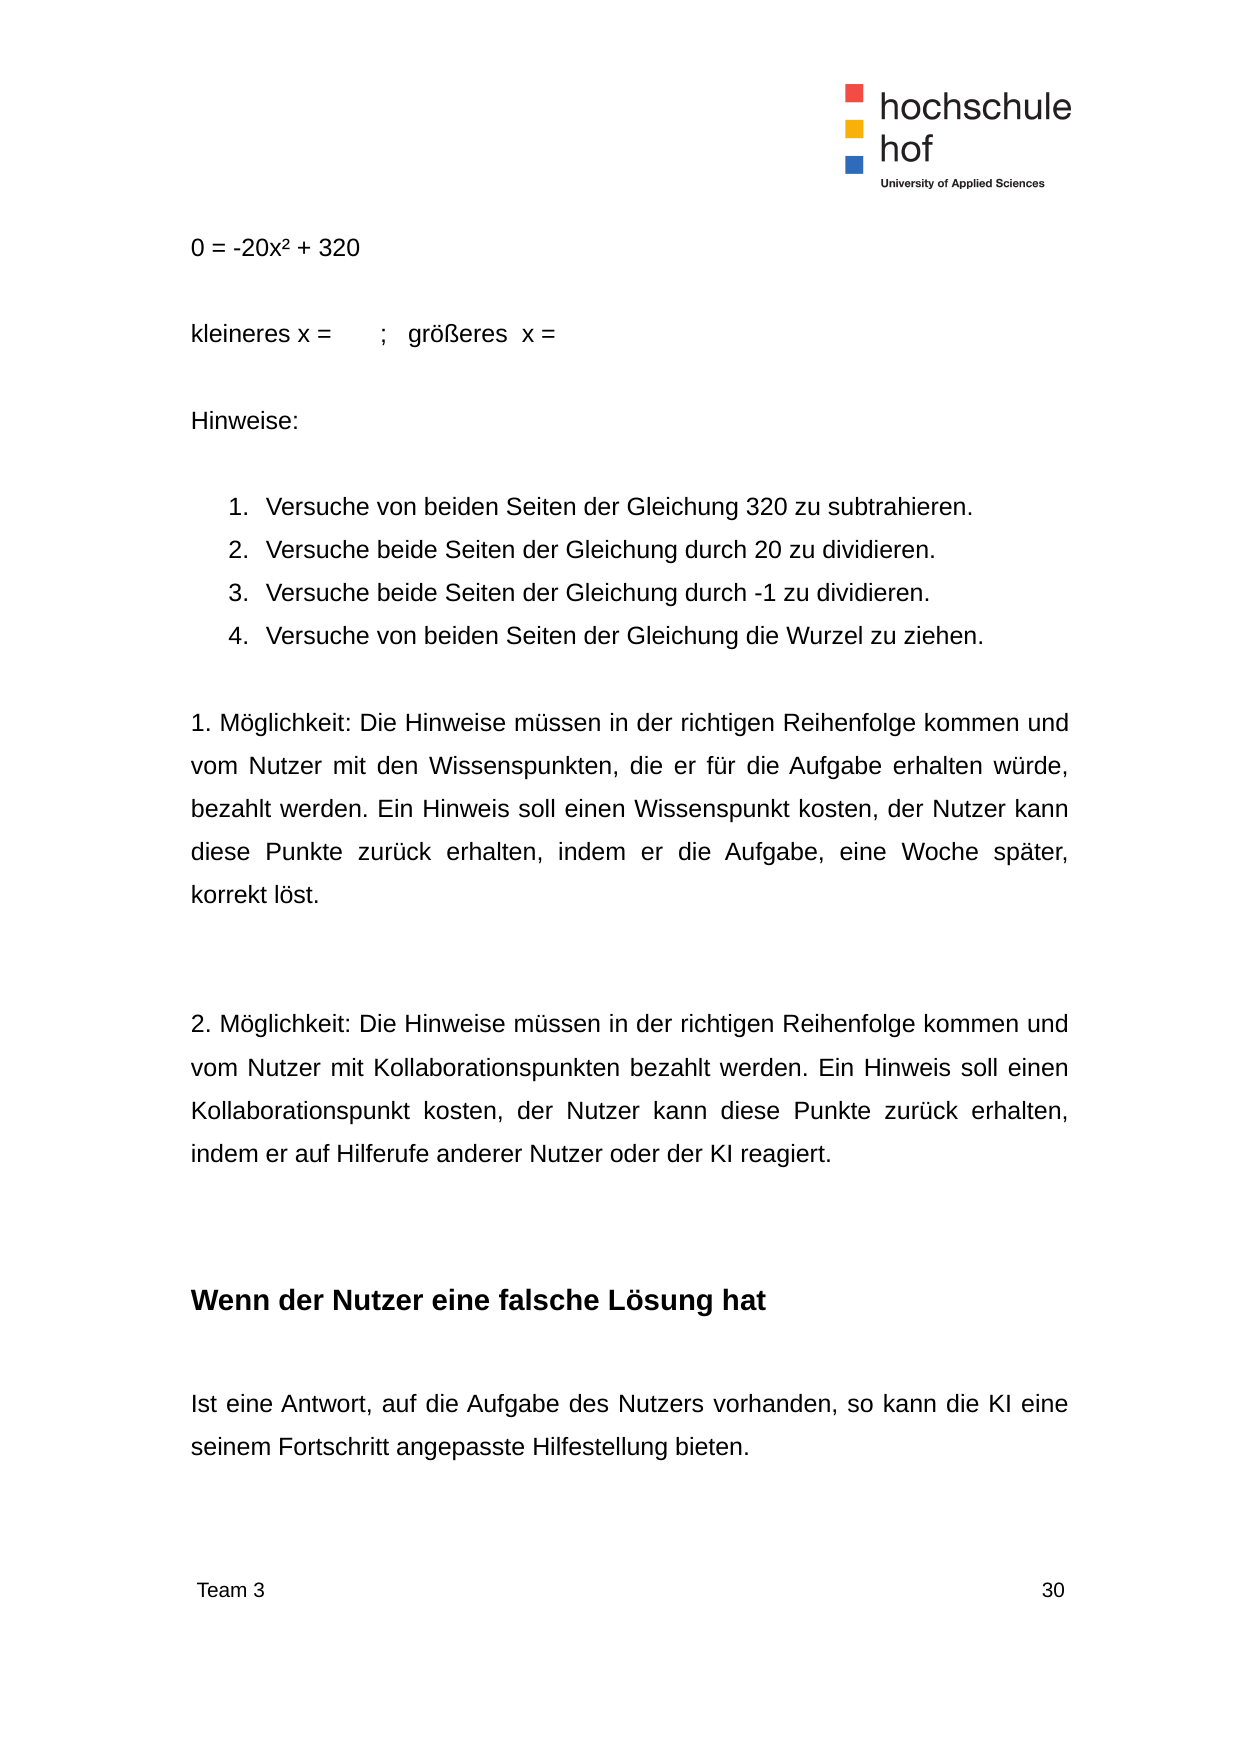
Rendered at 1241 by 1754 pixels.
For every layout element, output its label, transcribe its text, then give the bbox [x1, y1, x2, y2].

list Versuche beide Seiten der Gleichung durch 20 zu dividieren. [228, 535, 1070, 564]
list Versuche von beiden Seiten der Gleichung die Wurzel zu ziehen. [228, 621, 1070, 650]
text 1. Möglichkeit: Die Hinweise müssen in der richtigen Reihenfolge kommen und vom Nutzer mit den Wissenspunkten, die er für die Aufgabe erhalten würde, bezahlt werden. Ein Hinweis soll einen Wissenspunkt kosten, der Nutzer kann diese Punkte zurück erhalten, indem er die Aufgabe, eine Woche später, korrekt löst. [191, 707, 1070, 909]
text 0 = -20x² + 320 [191, 233, 1070, 262]
text Hinweise: [191, 406, 1070, 434]
list Versuche von beiden Seiten der Gleichung 320 zu subtrahieren. [228, 492, 1070, 521]
text 2. Möglichkeit: Die Hinweise müssen in der richtigen Reihenfolge kommen und vom Nutzer mit Kollaborationspunkten bezahlt werden. Ein Hinweis soll einen Kollaborationspunkt kosten, der Nutzer kann diese Punkte zurück erhalten, indem er auf Hilferufe anderer Nutzer oder der KI reagiert. [191, 1009, 1070, 1167]
text Ist eine Antwort, auf die Aufgabe des Nutzers vorhanden, so kann die KI eine seinem Fortschritt angepasste Hilfestellung bieten. [191, 1389, 1070, 1461]
picture [845, 84, 1071, 189]
subtitle Wenn der Nutzer eine falsche Lösung hat [191, 1283, 1070, 1316]
text kleineres x = ; größeres x = [191, 319, 1070, 348]
list Versuche beide Seiten der Gleichung durch -1 zu dividieren. [228, 578, 1070, 607]
